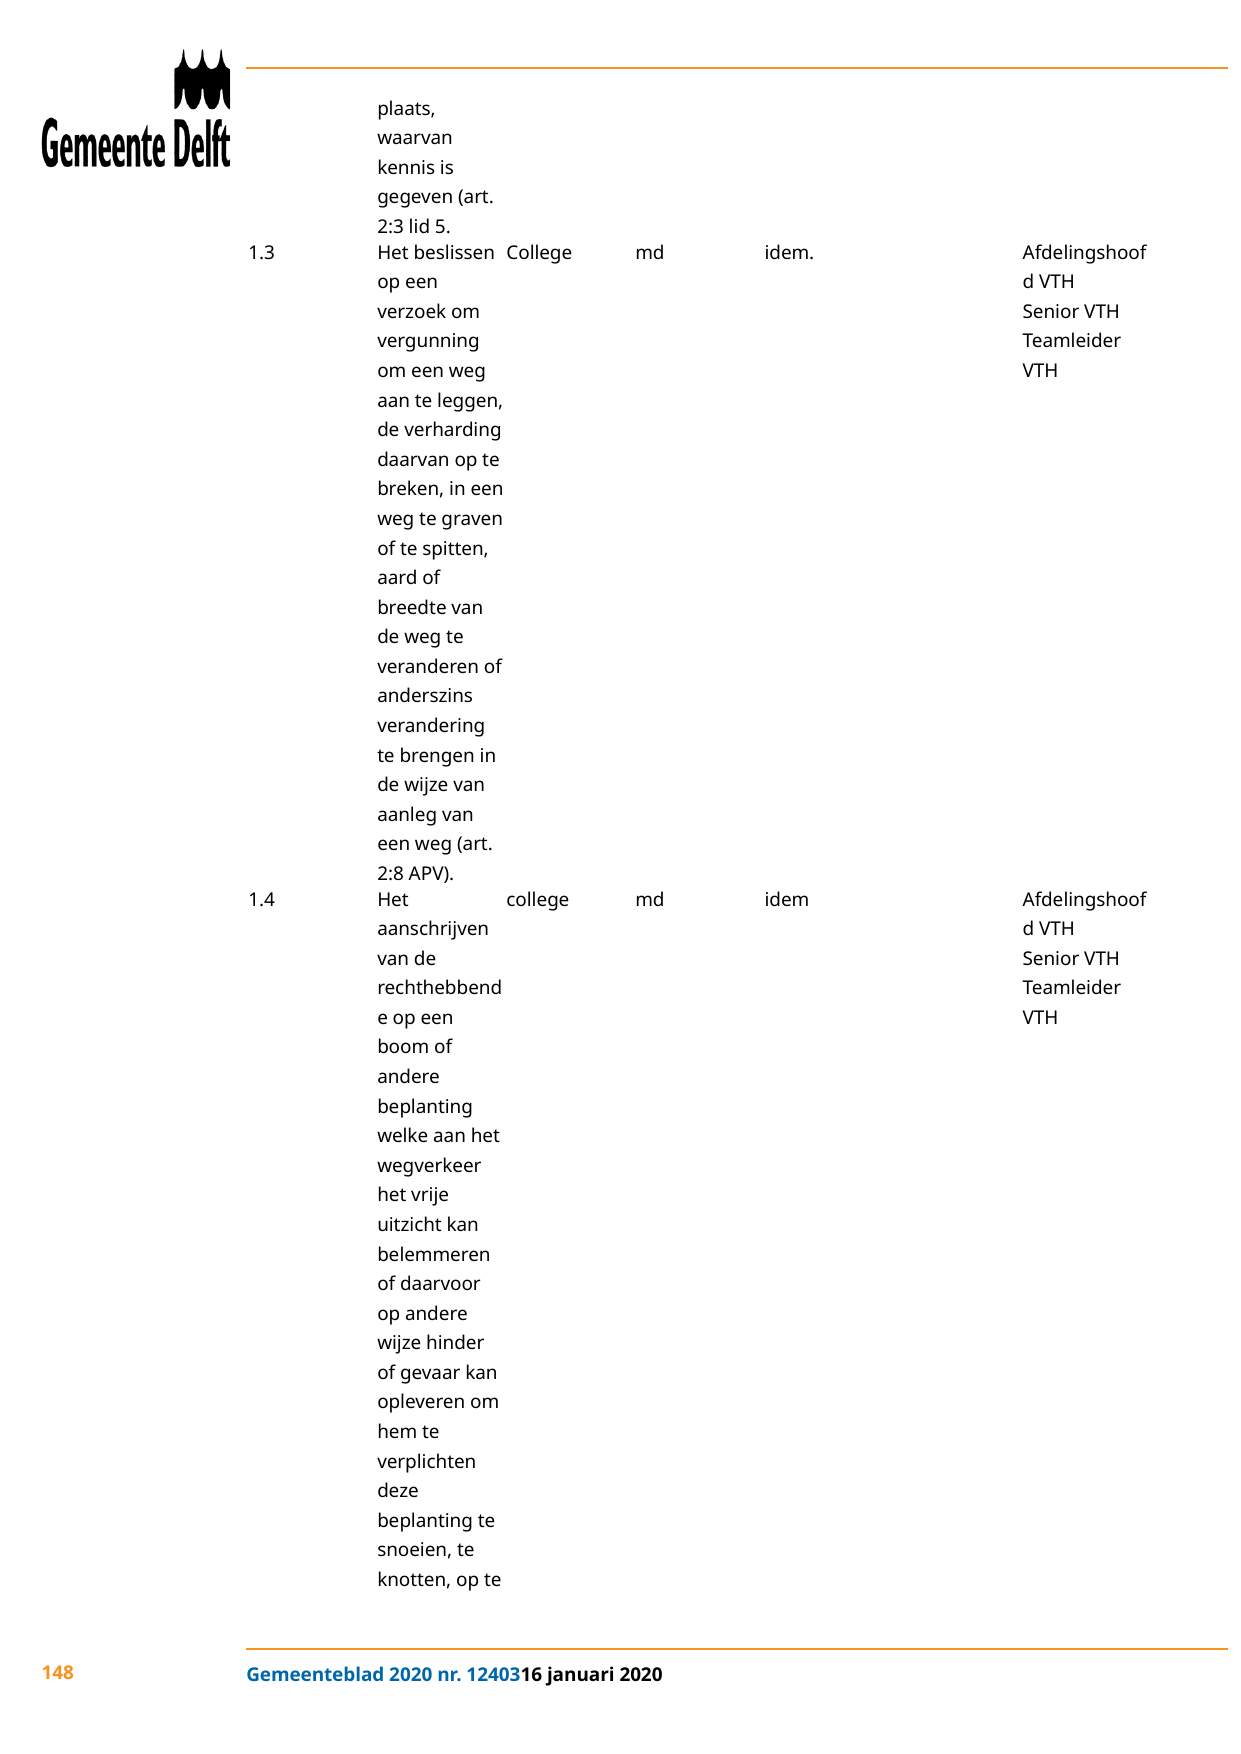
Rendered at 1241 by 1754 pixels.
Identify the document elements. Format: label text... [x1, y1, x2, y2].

table_cell Afdelingshoofd VTH Senior VTH Teamleider VTH [1023, 239, 1152, 886]
table_cell idem [764, 886, 893, 1592]
table_cell [635, 95, 764, 239]
picture [41, 47, 231, 172]
table_cell [764, 95, 893, 239]
table_cell Het beslissen op een verzoek om vergunning om een weg aan te leggen, de verharding daarvan op te breken, in een weg te graven of te spitten, aard of breedte van de weg te veranderen of anderszins verandering te brengen in de wijze van aanleg van een weg (art. 2:8 APV). [377, 239, 506, 886]
table_cell College [506, 239, 635, 886]
table_cell [894, 239, 1022, 886]
table_cell [1023, 95, 1152, 239]
table_cell [894, 886, 1022, 1592]
table_cell plaats, waarvan kennis is gegeven (art. 2:3 lid 5. [377, 95, 506, 239]
table_cell md [635, 239, 764, 886]
table_cell 1.4 [248, 886, 377, 1592]
table_cell Afdelingshoofd VTH Senior VTH Teamleider VTH [1023, 886, 1152, 1592]
table_cell college [506, 886, 635, 1592]
table_cell 1.3 [248, 239, 377, 886]
table_cell [248, 95, 377, 239]
table_cell [506, 95, 635, 239]
table_cell Het aanschrijven van de rechthebbende op een boom of andere beplanting welke aan het wegverkeer het vrije uitzicht kan belemmeren of daarvoor op andere wijze hinder of gevaar kan opleveren om hem te verplichten deze beplanting te snoeien, te knotten, op te [377, 886, 506, 1592]
table_cell idem. [764, 239, 893, 886]
table_cell md [635, 886, 764, 1592]
table_cell [894, 95, 1022, 239]
